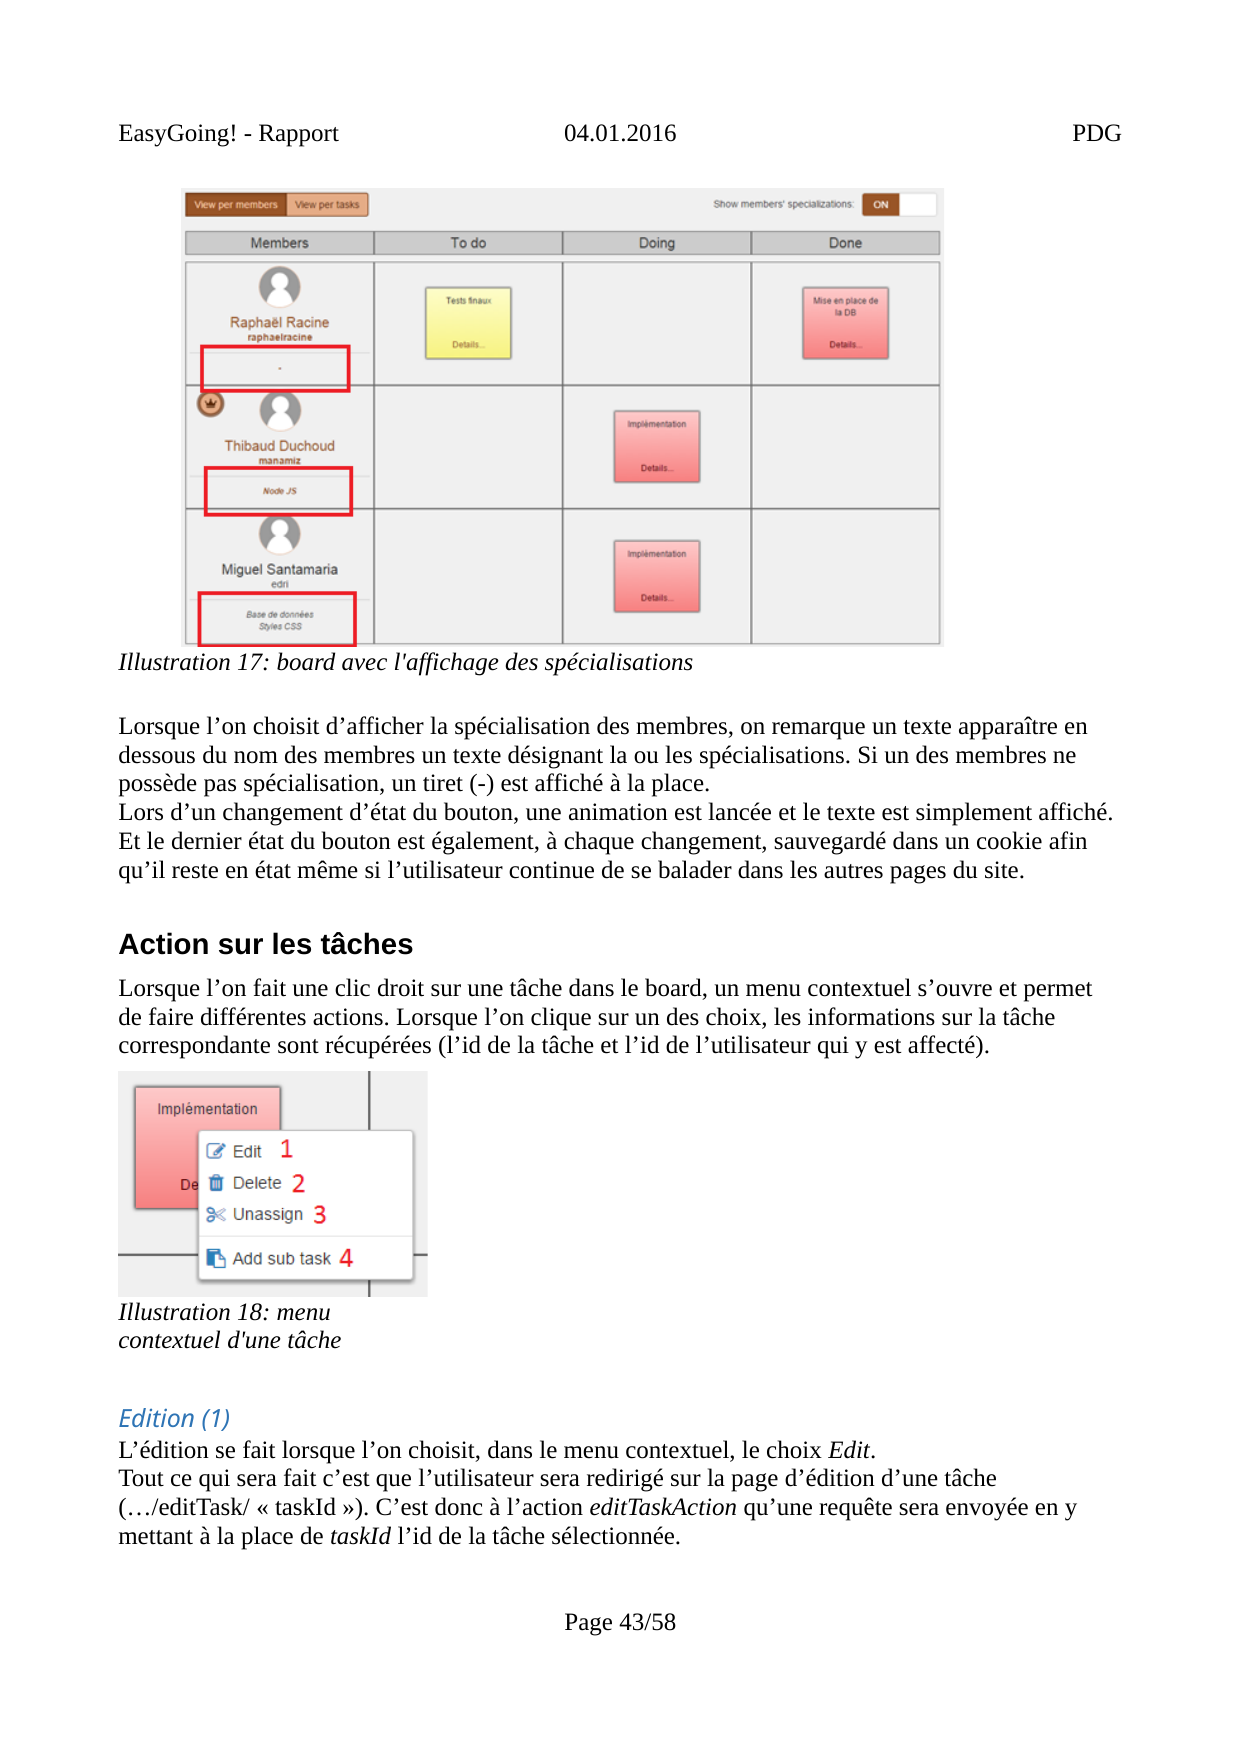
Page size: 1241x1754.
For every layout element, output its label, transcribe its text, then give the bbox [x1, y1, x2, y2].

text Illustration 17: board avec l'affichage des spécialisations [118, 647, 1007, 676]
text Tout ce qui sera fait c’est que l’utilisateur sera redirigé sur la page d’édition d’une tâche (…/editTask/ « taskId »). C’est donc à l’action editTaskAction qu’une requête sera envoyée en y mettant à la place de taskId l’id de la tâche sélectionnée. [118, 1463, 1122, 1550]
subtitle Action sur les tâches [118, 927, 1122, 961]
text Lorsque l’on fait une clic droit sur une tâche dans le board, un menu contextuel s’ouvre et permet de faire différentes actions. Lorsque l’on clique sur un des choix, les informations sur la tâche correspondante sont récupérées (l’id de la tâche et l’id de l’utilisateur qui y est affecté). [118, 973, 1122, 1059]
text Lorsque l’on choisit d’afficher la spécialisation des membres, on remarque un texte apparaître en dessous du nom des membres un texte désignant la ou les spécialisations. Si un des membres ne possède pas spécialisation, un tiret (-) est affiché à la place. [118, 711, 1122, 797]
picture [181, 188, 945, 647]
text L’édition se fait lorsque l’on choisit, dans le menu contextuel, le choix Edit. [118, 1435, 1122, 1463]
picture [118, 1071, 428, 1297]
text Lors d’un changement d’état du bouton, une animation est lancée et le texte est simplement affiché. Et le dernier état du bouton est également, à chaque changement, sauvegardé dans un cookie afin qu’il reste en état même si l’utilisateur continue de se balader dans les autres pages du site. [118, 797, 1122, 883]
subtitle Edition (1) [118, 1401, 1122, 1435]
text Illustration 18: menu contextuel d'une tâche [118, 1297, 428, 1354]
